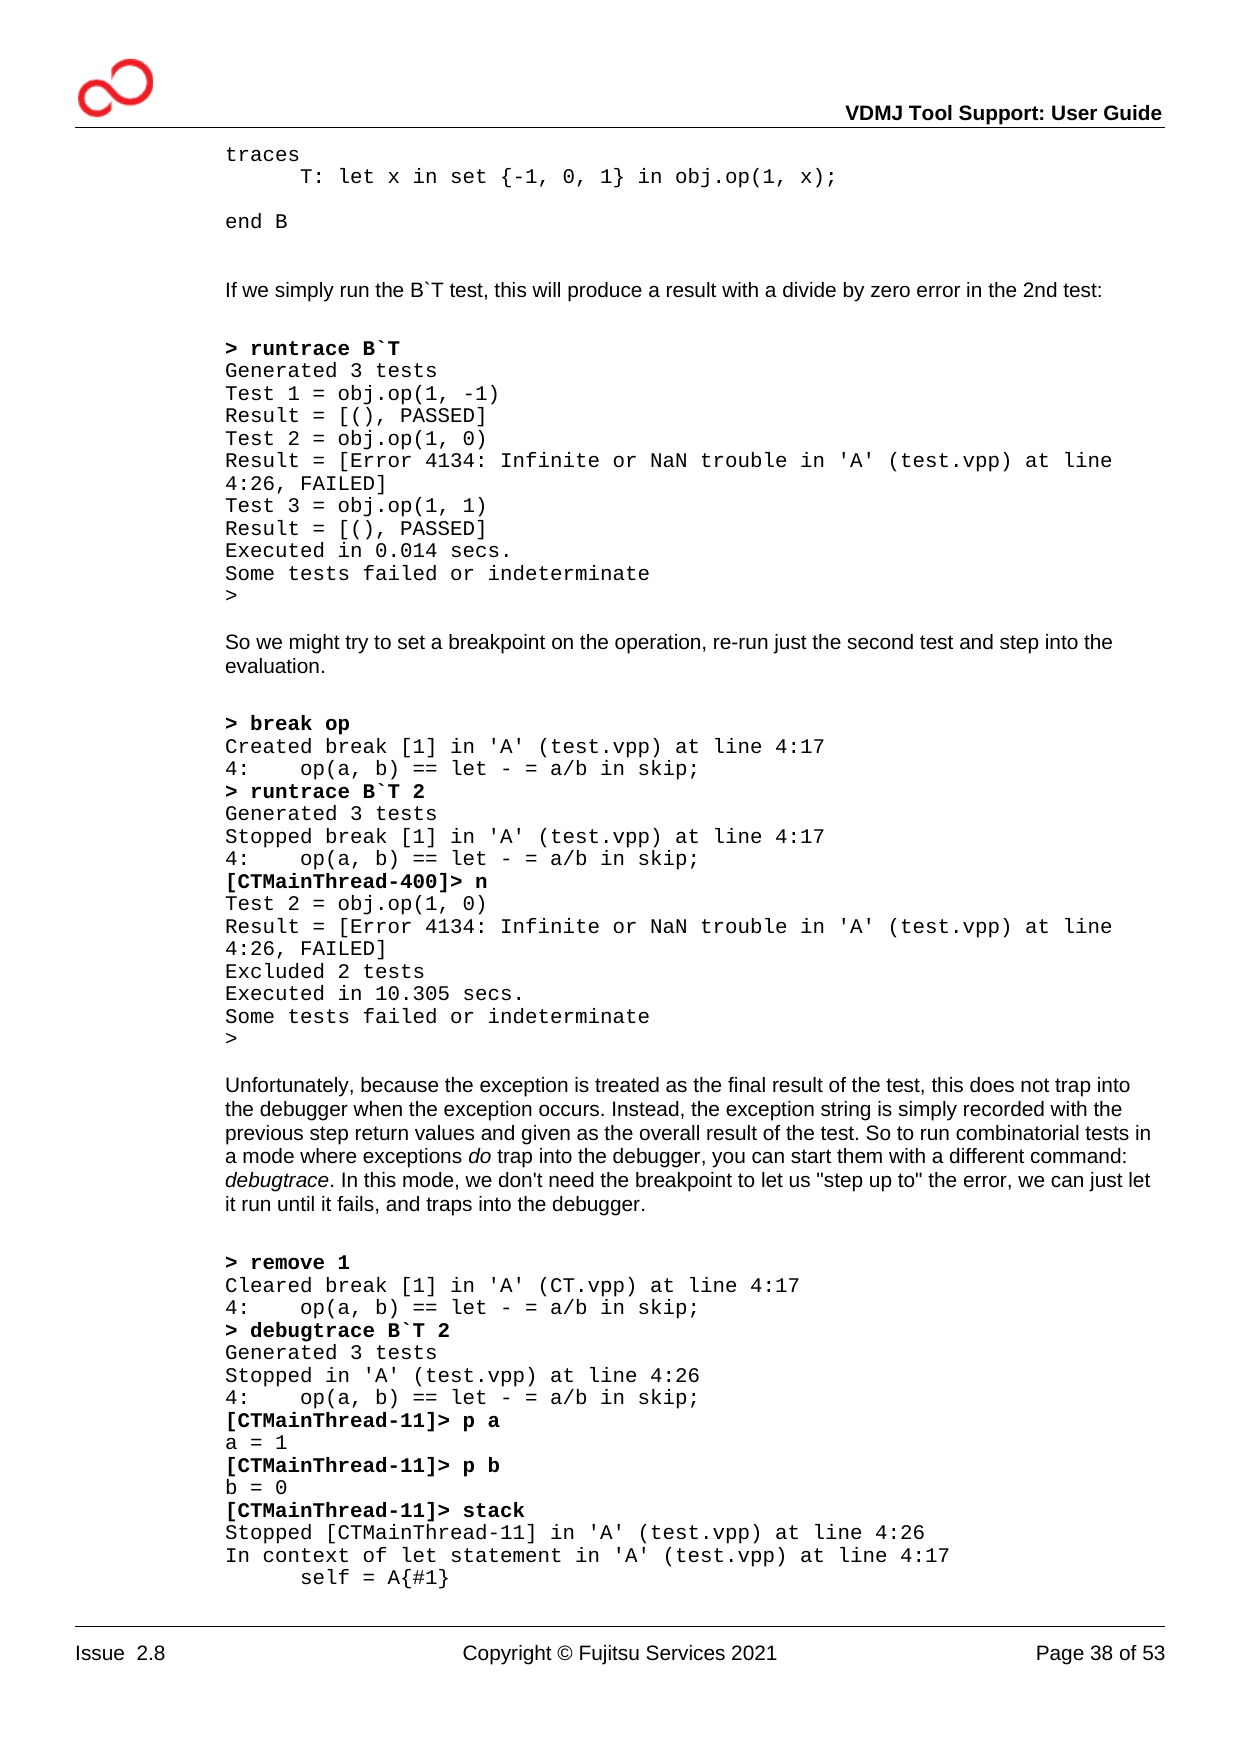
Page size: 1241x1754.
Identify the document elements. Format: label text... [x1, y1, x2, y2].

text > runtrace B`T [225, 337, 1165, 360]
text Result = [(), PASSED] [225, 405, 1165, 427]
text Excluded 2 tests [225, 960, 1165, 983]
text Stopped [CTMainThread-11] in 'A' (test.vpp) at line 4:26 [225, 1522, 1165, 1544]
text Generated 3 tests [225, 360, 1165, 382]
text b = 0 [225, 1477, 1165, 1499]
text 4: op(a, b) == let - = a/b in skip; [225, 758, 1165, 780]
text Test 2 = obj.op(1, 0) [225, 893, 1165, 915]
text Test 2 = obj.op(1, 0) [225, 427, 1165, 450]
text Result = [Error 4134: Infinite or NaN trouble in 'A' (test.vpp) at line 4:26, FAILED] [225, 450, 1165, 495]
text end B [225, 211, 1165, 233]
text 4: op(a, b) == let - = a/b in skip; [225, 1387, 1165, 1409]
text T: let x in set {-1, 0, 1} in obj.op(1, x); [225, 166, 1165, 188]
text > remove 1 [225, 1252, 1165, 1274]
text [CTMainThread-11]> p b [225, 1454, 1165, 1477]
text > runtrace B`T 2 [225, 780, 1165, 803]
text a = 1 [225, 1432, 1165, 1454]
text 4: op(a, b) == let - = a/b in skip; [225, 1297, 1165, 1319]
text So we might try to set a breakpoint on the operation, re-run just the second test and step into the evaluation. [225, 630, 1165, 678]
text Test 3 = obj.op(1, 1) [225, 495, 1165, 517]
text > debugtrace B`T 2 [225, 1319, 1165, 1342]
text Executed in 10.305 secs. [225, 983, 1165, 1005]
text > [225, 585, 1165, 607]
text traces [225, 143, 1165, 166]
text > break op [225, 713, 1165, 735]
text Test 1 = obj.op(1, -1) [225, 382, 1165, 405]
text > [225, 1028, 1165, 1050]
text [CTMainThread-11]> p a [225, 1409, 1165, 1432]
text Some tests failed or indeterminate [225, 1005, 1165, 1028]
text Result = [Error 4134: Infinite or NaN trouble in 'A' (test.vpp) at line 4:26, FAILED] [225, 915, 1165, 960]
text Unfortunately, because the exception is treated as the final result of the test, this does not trap into the debugger when the exception occurs. Instead, the exception string is simply recorded with the previous step return values and given as the overall result of the test. So to run combinatorial tests in a mode where exceptions do trap into the debugger, you can start them with a different command: debugtrace. In this mode, we don't need the breakpoint to let us "step up to" the error, we can just let it run until it fails, and traps into the debugger. [225, 1073, 1165, 1217]
text Generated 3 tests [225, 1342, 1165, 1364]
text Result = [(), PASSED] [225, 517, 1165, 540]
text In context of let statement in 'A' (test.vpp) at line 4:17 [225, 1544, 1165, 1567]
text Created break [1] in 'A' (test.vpp) at line 4:17 [225, 735, 1165, 758]
text If we simply run the B`T test, this will produce a result with a divide by zero error in the 2nd test: [225, 278, 1165, 302]
picture [78, 52, 153, 127]
text 4: op(a, b) == let - = a/b in skip; [225, 848, 1165, 870]
text Executed in 0.014 secs. [225, 540, 1165, 562]
text Stopped in 'A' (test.vpp) at line 4:26 [225, 1364, 1165, 1387]
text Some tests failed or indeterminate [225, 562, 1165, 585]
text Generated 3 tests [225, 803, 1165, 825]
text Cleared break [1] in 'A' (CT.vpp) at line 4:17 [225, 1274, 1165, 1297]
text self = A{#1} [225, 1567, 1165, 1589]
text [CTMainThread-400]> n [225, 870, 1165, 893]
text [CTMainThread-11]> stack [225, 1499, 1165, 1522]
text Stopped break [1] in 'A' (test.vpp) at line 4:17 [225, 825, 1165, 848]
